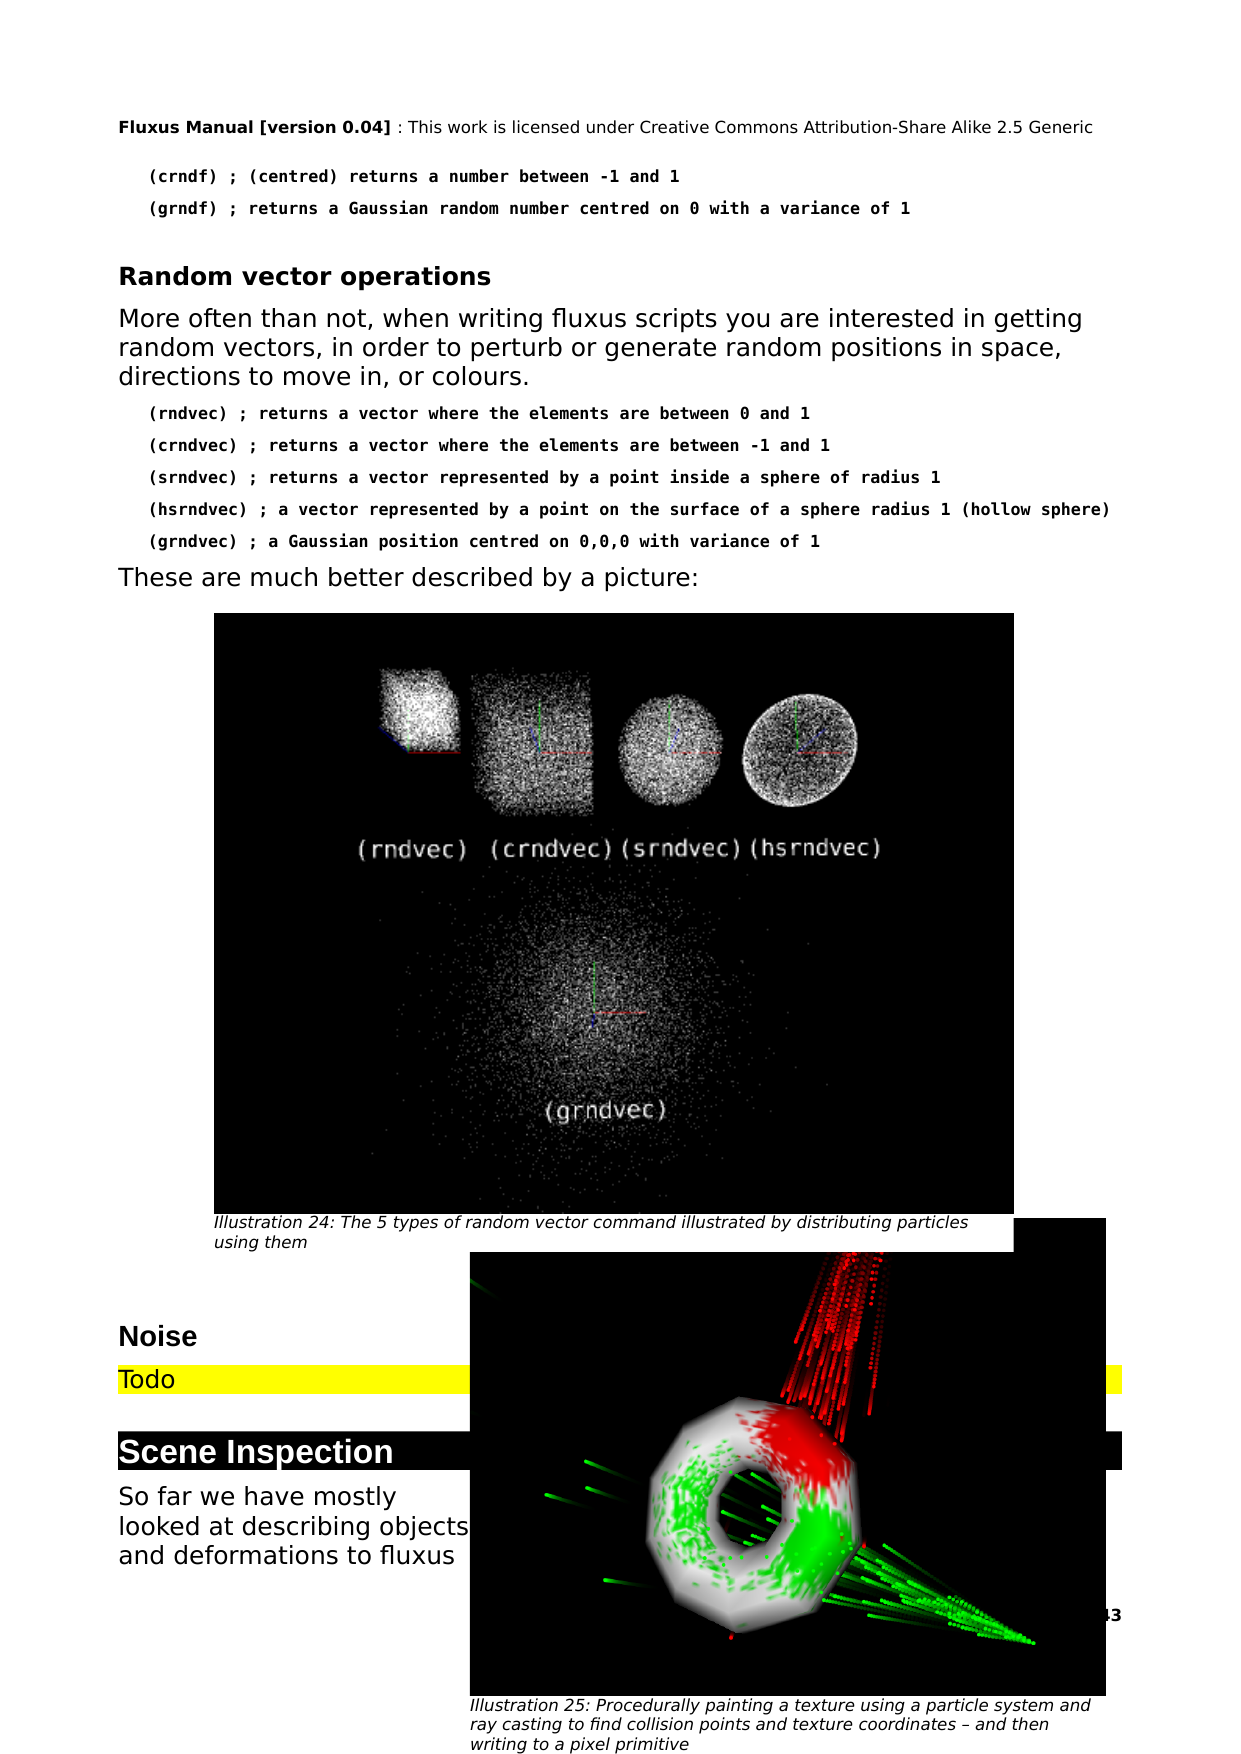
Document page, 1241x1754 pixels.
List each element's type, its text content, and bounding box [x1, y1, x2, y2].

text [1106, 1365, 1122, 1394]
subtitle [1106, 1319, 1122, 1352]
subtitle [1106, 1431, 1122, 1470]
picture [214, 613, 1014, 1214]
text Illustration 25: Procedurally painting a texture using a particle system and ray casting to find collision points and texture coordinates – and then writing to a pixel primitive [470, 1696, 1106, 1754]
subtitle Noise [118, 1319, 469, 1352]
text Todo [118, 1365, 469, 1394]
text More often than not, when writing fluxus scripts you are interested in getting random vectors, in order to perturb or generate random positions in space, directions to move in, or colours. [118, 304, 1122, 392]
text These are much better described by a picture: [118, 564, 1122, 593]
text (crndvec) ; returns a vector where the elements are between -1 and 1 [148, 436, 1122, 456]
text (srndvec) ; returns a vector represented by a point inside a sphere of radius 1 [148, 468, 1122, 487]
text Illustration 24: The 5 types of random vector command illustrated by distributing particles using them [214, 1214, 1014, 1252]
text (rndvec) ; returns a vector where the elements are between 0 and 1 [148, 404, 1122, 424]
text [214, 601, 1014, 613]
subtitle Scene Inspection [118, 1431, 469, 1470]
text (crndf) ; (centred) returns a number between -1 and 1 [148, 167, 1122, 186]
text (grndvec) ; a Gaussian position centred on 0,0,0 with variance of 1 [148, 532, 1122, 551]
text Random vector operations [118, 263, 1122, 292]
picture [469, 1218, 1106, 1696]
text (grndf) ; returns a Gaussian random number centred on 0 with a variance of 1 [148, 199, 1122, 218]
text (hsrndvec) ; a vector represented by a point on the surface of a sphere radius 1 (hollow sphere) [148, 500, 1122, 519]
text So far we have mostly looked at describing objects and deformations to fluxus [118, 1483, 469, 1570]
